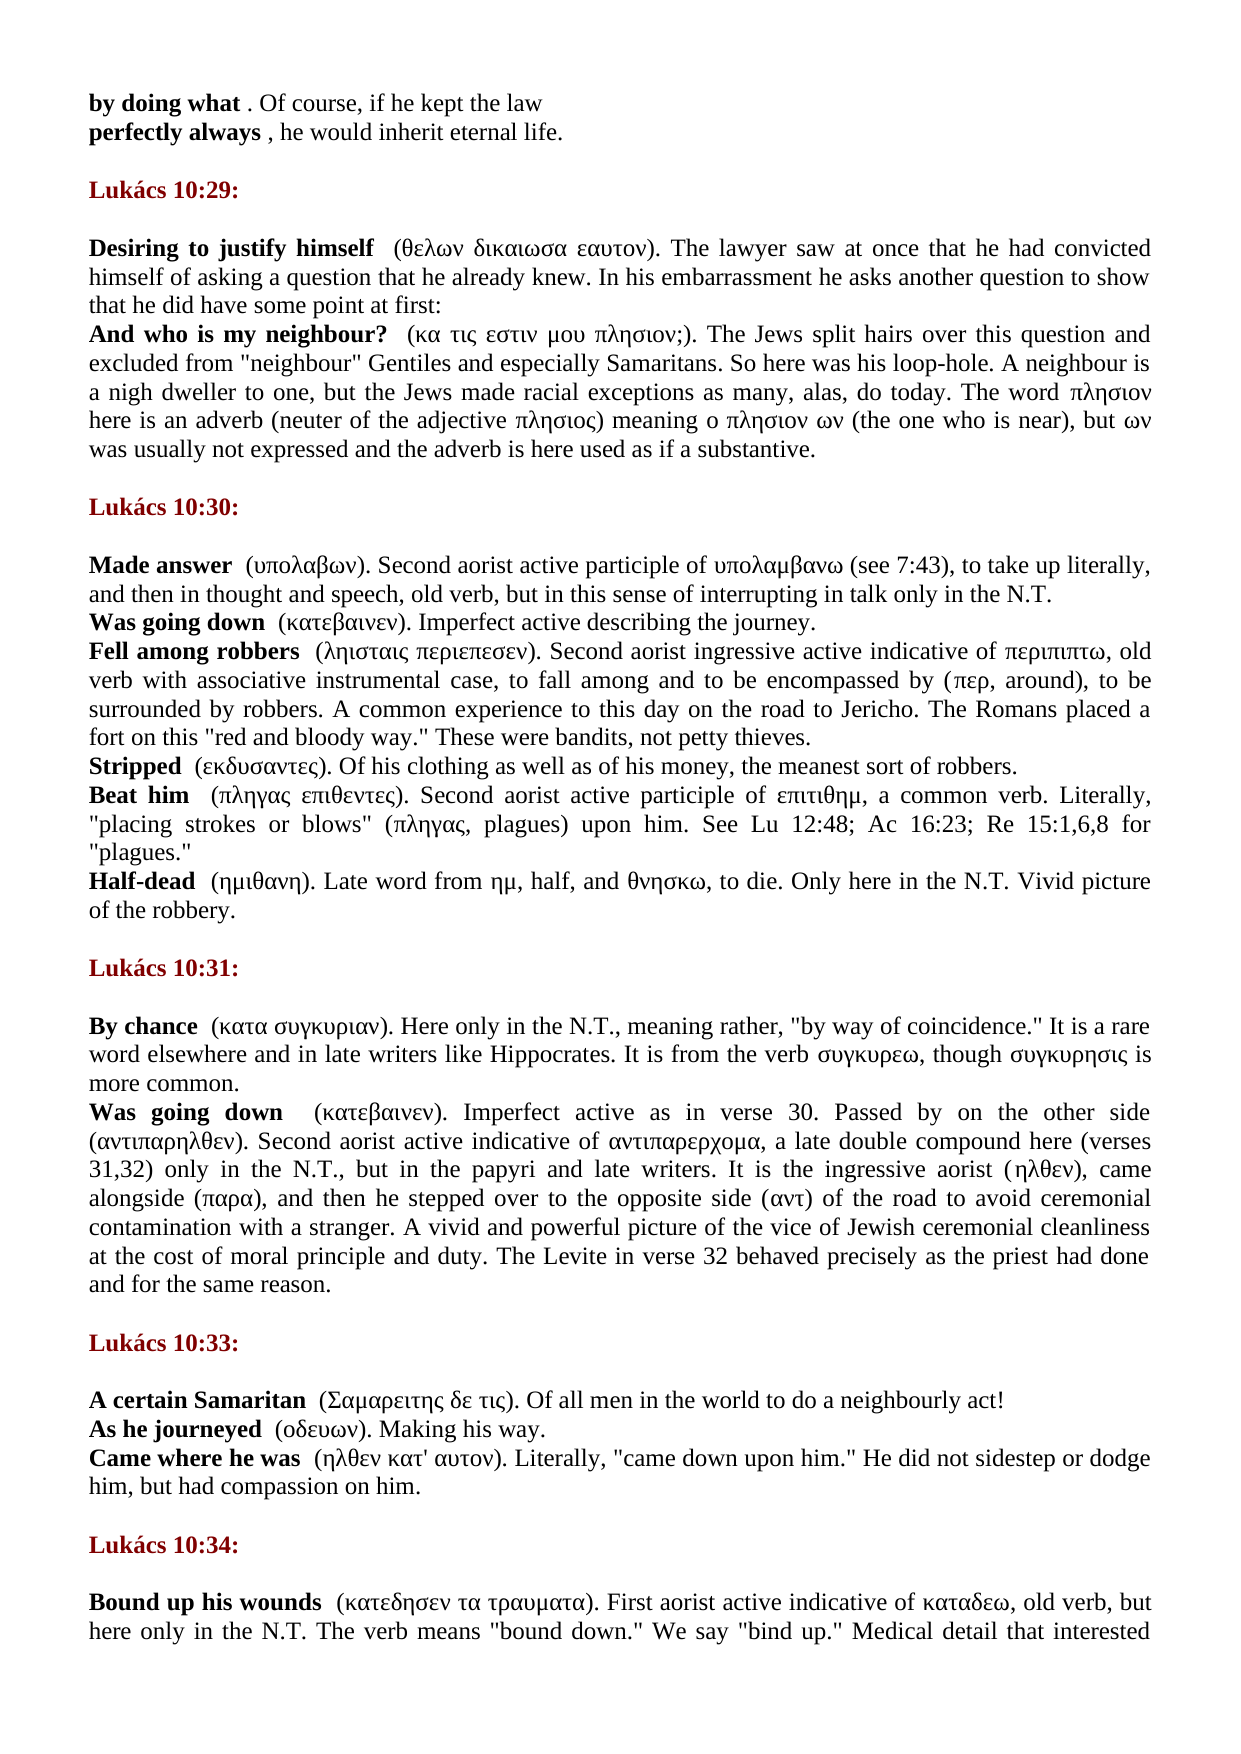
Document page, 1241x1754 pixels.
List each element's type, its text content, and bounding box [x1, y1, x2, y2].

text Lukács 10:31: [88, 953, 1152, 982]
text Half-dead (ημιθανη). Late word from ημ, half, and θνησκω, to die. Only here in the N.T. Vivid picture of the robbery. [88, 866, 1152, 924]
text Was going down (κατεβαινεν). Imperfect active describing the journey. [88, 607, 1152, 636]
text By chance (κατα συγκυριαν). Here only in the N.T., meaning rather, "by way of coincidence." It is a rare word elsewhere and in late writers like Hippocrates. It is from the verb συγκυρεω, though συγκυρησις is more common. [88, 1011, 1152, 1097]
text Lukács 10:33: [88, 1328, 1152, 1356]
text Lukács 10:34: [88, 1530, 1152, 1558]
text And who is my neighbour? (κα τις εστιν μου πλησιον;). The Jews split hairs over this question and excluded from "neighbour" Gentiles and especially Samaritans. So here was his loop-hole. A neighbour is a nigh dweller to one, but the Jews made racial exceptions as many, alas, do today. The word πλησιον here is an adverb (neuter of the adjective πλησιος) meaning ο πλησιον ων (the one who is near), but ων was usually not expressed and the adverb is here used as if a substantive. [88, 319, 1152, 463]
text As he journeyed (οδευων). Making his way. [88, 1414, 1152, 1443]
text Desiring to justify himself (θελων δικαιωσα εαυτον). The lawyer saw at once that he had convicted himself of asking a question that he already knew. In his embarrassment he asks another question to show that he did have some point at first: [88, 233, 1152, 319]
text Made answer (υπολαβων). Second aorist active participle of υπολαμβανω (see 7:43), to take up literally, and then in thought and speech, old verb, but in this sense of interrupting in talk only in the N.T. [88, 550, 1152, 607]
text by doing what . Of course, if he kept the law [88, 88, 1152, 117]
text Fell among robbers (ληισταις περιεπεσεν). Second aorist ingressive active indicative of περιπιπτω, old verb with associative instrumental case, to fall among and to be encompassed by (περ, around), to be surrounded by robbers. A common experience to this day on the road to Jericho. The Romans placed a fort on this "red and bloody way." These were bandits, not petty thieves. [88, 636, 1152, 751]
text A certain Samaritan (Σαμαρειτης δε τις). Of all men in the world to do a neighbourly act! [88, 1385, 1152, 1414]
text Came where he was (ηλθεν κατ' αυτον). Literally, "came down upon him." He did not sidestep or dodge him, but had compassion on him. [88, 1443, 1152, 1500]
text Bound up his wounds (κατεδησεν τα τραυματα). First aorist active indicative of καταδεω, old verb, but here only in the N.T. The verb means "bound down." We say "bind up." Medical detail that interested [88, 1587, 1152, 1645]
text Lukács 10:30: [88, 492, 1152, 521]
text Was going down (κατεβαινεν). Imperfect active as in verse 30. Passed by on the other side (αντιπαρηλθεν). Second aorist active indicative of αντιπαρερχομα, a late double compound here (verses 31,32) only in the N.T., but in the papyri and late writers. It is the ingressive aorist (ηλθεν), came alongside (παρα), and then he stepped over to the opposite side (αντ) of the road to avoid ceremonial contamination with a stranger. A vivid and powerful picture of the vice of Jewish ceremonial cleanliness at the cost of moral principle and duty. The Levite in verse 32 behaved precisely as the priest had done and for the same reason. [88, 1097, 1152, 1298]
text Beat him (πληγας επιθεντες). Second aorist active participle of επιτιθημ, a common verb. Literally, "placing strokes or blows" (πληγας, plagues) upon him. See Lu 12:48; Ac 16:23; Re 15:1,6,8 for "plagues." [88, 780, 1152, 866]
text Stripped (εκδυσαντες). Of his clothing as well as of his money, the meanest sort of robbers. [88, 751, 1152, 780]
text perfectly always , he would inherit eternal life. [88, 117, 1152, 146]
text Lukács 10:29: [88, 176, 1152, 204]
